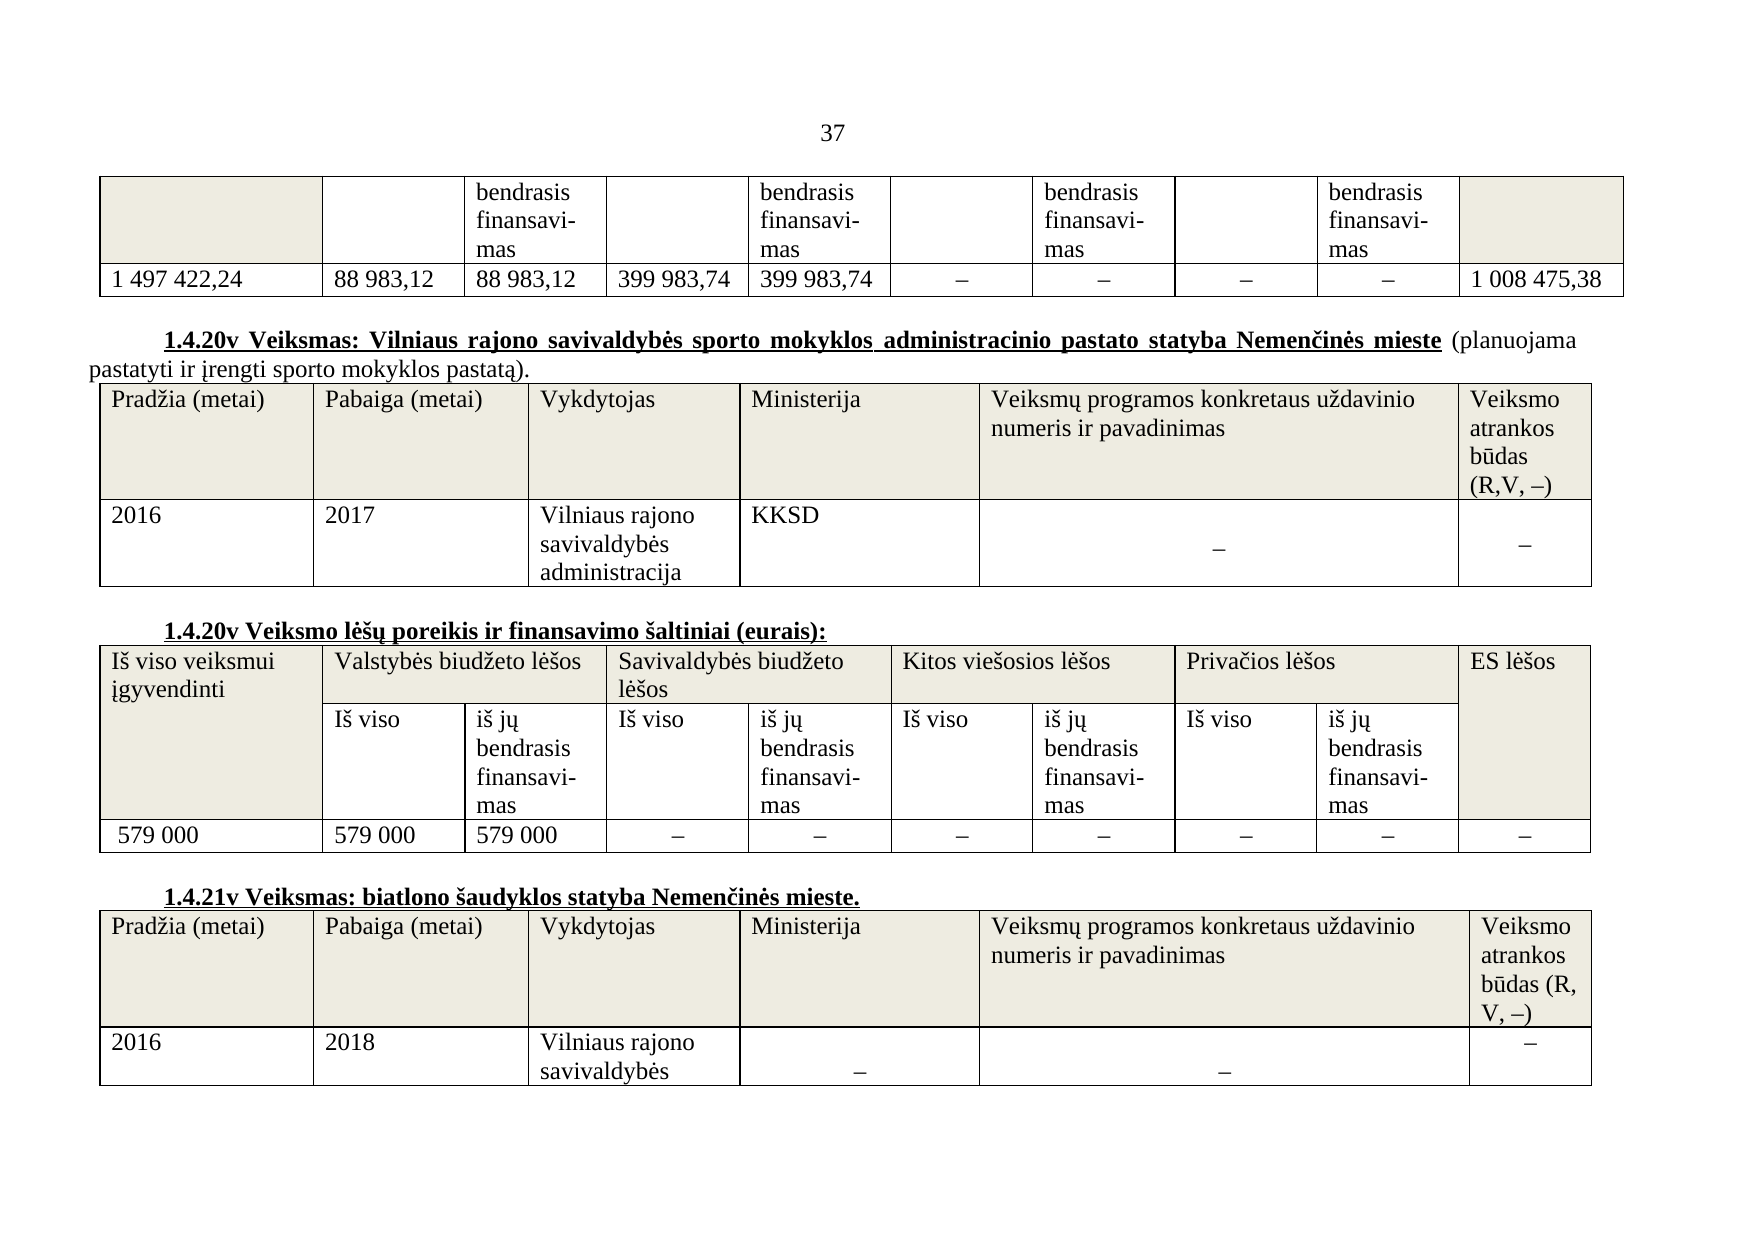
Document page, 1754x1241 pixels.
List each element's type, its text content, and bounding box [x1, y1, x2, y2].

table_cell – [1459, 820, 1590, 852]
table_cell iš jų bendrasis finansavi- mas [466, 704, 606, 819]
table_header Ministerija [741, 911, 979, 1026]
table_cell bendrasis finansavi- mas [465, 177, 606, 263]
table_cell 2018 [314, 1028, 528, 1085]
table_header [1460, 177, 1623, 263]
text 1.4.21v Veiksmas: biatlono šaudyklos statyba Nemenčinės mieste. [89, 882, 1577, 910]
table_cell 2016 [101, 500, 313, 586]
text 1.4.20v Veiksmas: Vilniaus rajono savivaldybės sporto mokyklos administracinio pastato statyba Nemenčinės mieste (planuojama pastatyti ir įrengti sporto mokyklos pastatą). [89, 325, 1577, 383]
table_cell – [980, 1028, 1469, 1085]
table_cell – [1176, 264, 1317, 296]
table_header ES lėšos [1459, 646, 1590, 819]
table_cell iš jų bendrasis finansavi- mas [1317, 704, 1458, 819]
table_header Pabaiga (metai) [314, 911, 528, 1026]
table_header Vykdytojas [529, 384, 739, 499]
table_cell 88 983,12 [323, 264, 464, 296]
table_cell – [1317, 820, 1458, 852]
table_cell – [1318, 264, 1459, 296]
table_header Kitos viešosios lėšos [892, 646, 1174, 703]
table_header Pradžia (metai) [101, 911, 313, 1026]
table_cell – [1176, 820, 1316, 852]
table_cell [891, 177, 1032, 263]
table_cell 1 008 475,38 [1460, 264, 1623, 296]
table_cell – [1033, 820, 1174, 852]
table_cell bendrasis finansavi- mas [1318, 177, 1459, 263]
table_cell 579 000 [323, 820, 464, 852]
table_cell bendrasis finansavi- mas [1033, 177, 1174, 263]
table_cell KKSD [741, 500, 979, 586]
table_header Veiksmų programos konkretaus uždavinio numeris ir pavadinimas [980, 384, 1458, 499]
table_header Pabaiga (metai) [314, 384, 528, 499]
text 1.4.20v Veiksmo lėšų poreikis ir finansavimo šaltiniai (eurais): [89, 616, 1577, 645]
table_cell – [980, 500, 1458, 586]
table_cell bendrasis finansavi- mas [749, 177, 890, 263]
table_cell – [741, 1028, 979, 1085]
table_cell [1176, 177, 1317, 263]
table_header Veiksmo atrankos būdas (R, V, –) [1470, 911, 1591, 1026]
table_cell Iš viso [607, 704, 748, 819]
table_cell 88 983,12 [465, 264, 606, 296]
table_cell – [892, 820, 1032, 852]
table_cell 2016 [101, 1028, 313, 1085]
table_header Veiksmų programos konkretaus uždavinio numeris ir pavadinimas [980, 911, 1469, 1026]
table_header Ministerija [741, 384, 979, 499]
table_header Savivaldybės biudžeto lėšos [607, 646, 891, 703]
table_cell Iš viso [892, 704, 1032, 819]
table_cell iš jų bendrasis finansavi- mas [749, 704, 891, 819]
table_cell [323, 177, 464, 263]
table_cell – [607, 820, 748, 852]
table_header Iš viso veiksmui įgyvendinti [101, 646, 322, 819]
table_cell iš jų bendrasis finansavi- mas [1033, 704, 1174, 819]
table_header Pradžia (metai) [101, 384, 313, 499]
table_cell [607, 177, 748, 263]
table_cell 579 000 [101, 820, 322, 852]
table_cell Vilniaus rajono savivaldybės [529, 1028, 739, 1085]
table_cell 1 497 422,24 [101, 264, 322, 296]
table_header Vykdytojas [529, 911, 739, 1026]
table_cell Iš viso [323, 704, 464, 819]
table_cell – [891, 264, 1032, 296]
table_header Valstybės biudžeto lėšos [323, 646, 606, 703]
table_cell – [1459, 500, 1591, 586]
table_cell Vilniaus rajono savivaldybės administracija [529, 500, 739, 586]
table_header Veiksmo atrankos būdas (R,V, –) [1459, 384, 1591, 499]
table_cell – [1470, 1028, 1591, 1085]
table_header [101, 177, 322, 263]
table_cell 399 983,74 [749, 264, 890, 296]
table_cell 579 000 [466, 820, 606, 852]
table_cell – [749, 820, 891, 852]
table_cell 2017 [314, 500, 528, 586]
table_cell – [1033, 264, 1174, 296]
table_header Privačios lėšos [1176, 646, 1458, 703]
table_cell 399 983,74 [607, 264, 748, 296]
table_cell Iš viso [1176, 704, 1316, 819]
